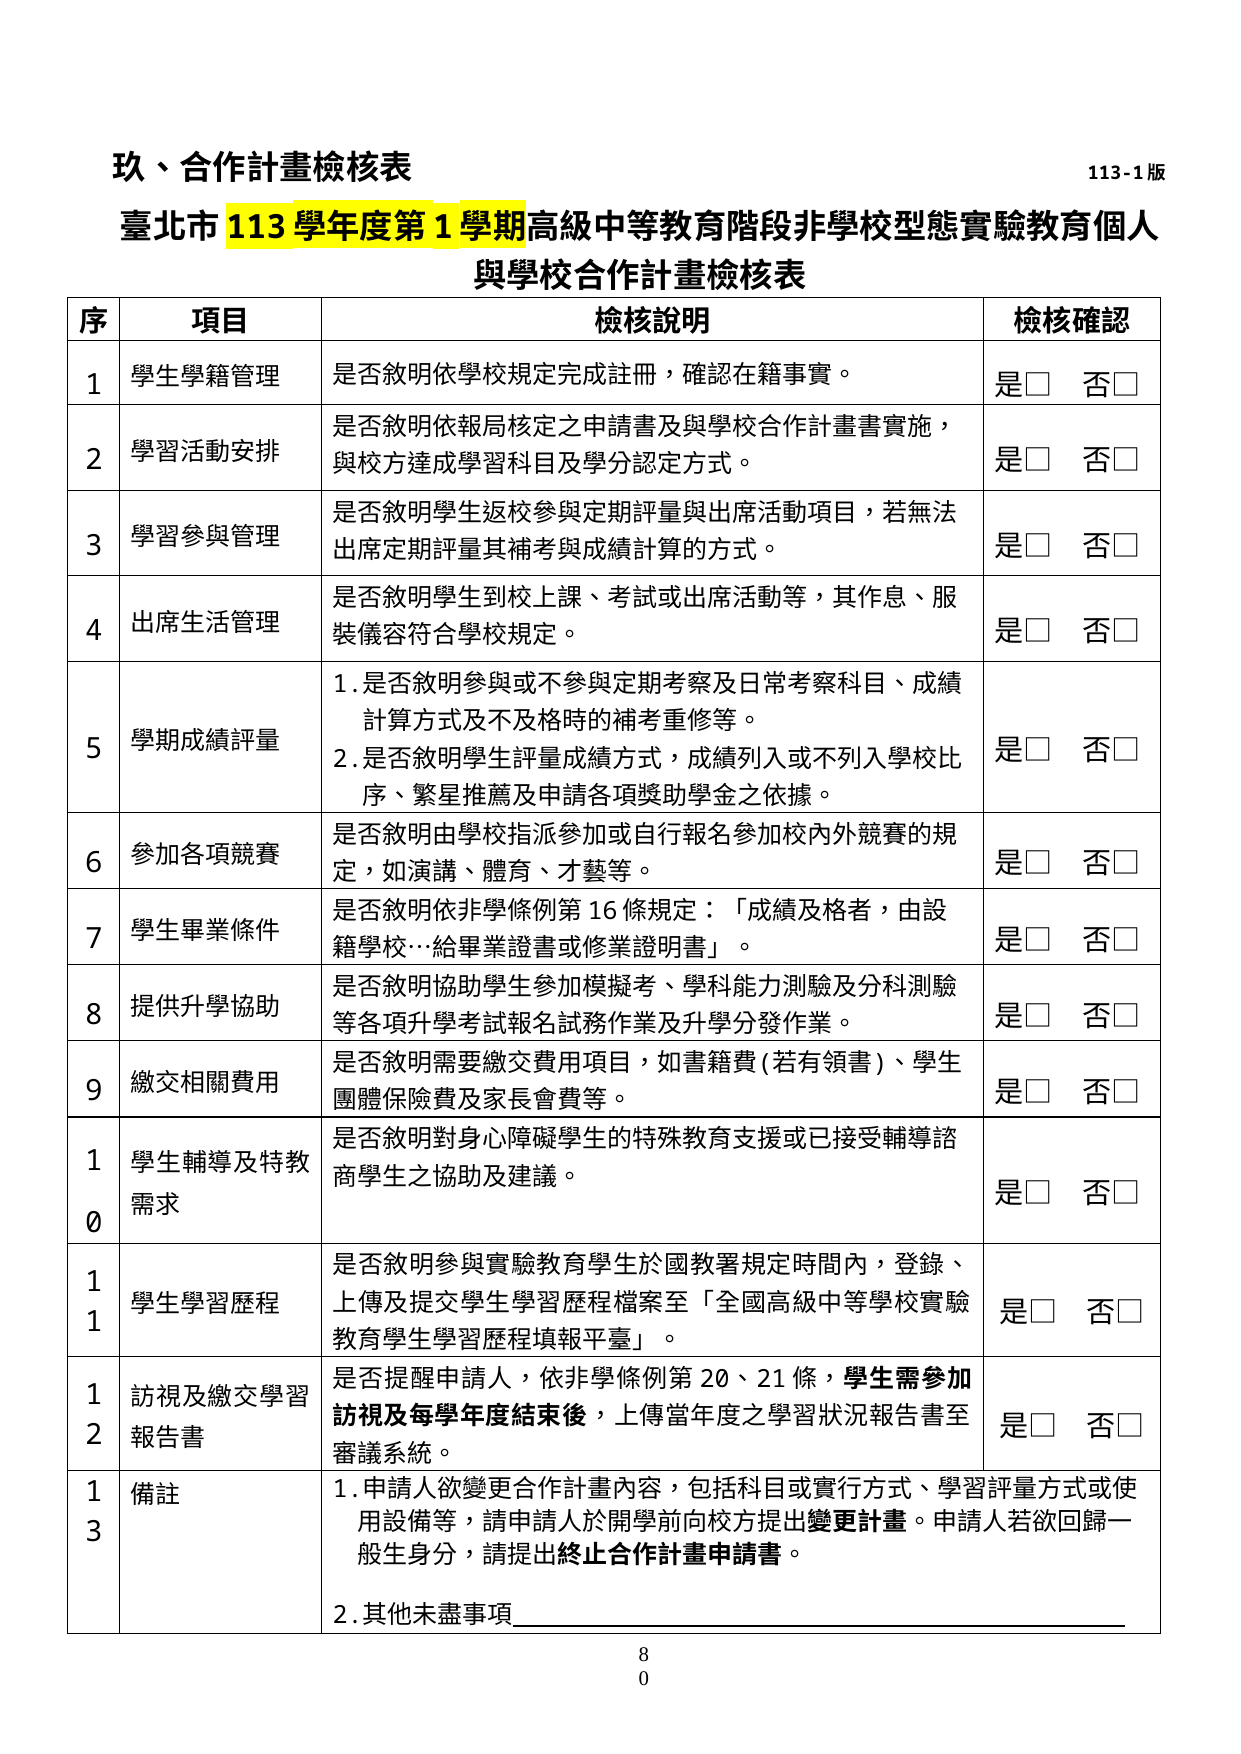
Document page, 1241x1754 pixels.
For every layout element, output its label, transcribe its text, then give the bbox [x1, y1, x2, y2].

table_cell 7 [68, 889, 119, 964]
subtitle 玖、合作計畫檢核表 113-1版 [112, 140, 1167, 189]
table_cell 12 [68, 1357, 119, 1469]
table_cell 參加各項競賽 [120, 813, 321, 888]
table_cell 學習活動安排 [120, 405, 321, 490]
table_cell 學生學籍管理 [120, 341, 321, 404]
table_cell 是□ 否□ [984, 813, 1160, 888]
table_cell 繳交相關費用 [120, 1041, 321, 1116]
table_cell 是否敘明由學校指派參加或自行報名參加校內外競賽的規定，如演講、體育、才藝等。 [322, 813, 983, 888]
table_cell 是□ 否□ [984, 1041, 1160, 1116]
table_cell 是否敘明依報局核定之申請書及與學校合作計畫書實施，與校方達成學習科目及學分認定方式。 [322, 405, 983, 490]
table_header 項目 [120, 298, 321, 340]
table_cell 出席生活管理 [120, 576, 321, 661]
table_cell 是□ 否□ [984, 405, 1160, 490]
table_cell 1.是否敘明參與或不參與定期考察及日常考察科目、成績計算方式及不及格時的補考重修等。 2.是否敘明學生評量成績方式，成績列入或不列入學校比序、繁星推薦及申請各項獎助學金之依據。 [322, 662, 983, 812]
table_cell 是□ 否□ [984, 889, 1160, 964]
table_cell 是□ 否□ [984, 1244, 1160, 1356]
table_cell 學期成績評量 [120, 662, 321, 812]
table_cell 6 [68, 813, 119, 888]
table_cell 1.申請人欲變更合作計畫內容，包括科目或實行方式、學習評量方式或使用設備等，請申請人於開學前向校方提出變更計畫。申請人若欲回歸一般生身分，請提出終止合作計畫申請書。 2.其他未盡事項 [322, 1471, 1160, 1633]
table_cell 學習參與管理 [120, 491, 321, 575]
table_cell 是□ 否□ [984, 576, 1160, 661]
table_cell 學生輔導及特教需求 [120, 1118, 321, 1242]
table_cell 1 [68, 341, 119, 404]
table_cell 是否敘明對身心障礙學生的特殊教育支援或已接受輔導諮商學生之協助及建議。 [322, 1118, 983, 1242]
table_header 序 [68, 298, 119, 340]
table_cell 是□ 否□ [984, 1118, 1160, 1242]
table_cell 10 [68, 1118, 119, 1242]
table_cell 是否敘明學生返校參與定期評量與出席活動項目，若無法出席定期評量其補考與成績計算的方式。 [322, 491, 983, 575]
table_header 檢核說明 [322, 298, 983, 340]
table_cell 提供升學協助 [120, 965, 321, 1040]
table_cell 13 [68, 1471, 119, 1633]
table_cell 是□ 否□ [984, 662, 1160, 812]
table_cell 是□ 否□ [984, 965, 1160, 1040]
table_cell 4 [68, 576, 119, 661]
table_cell 是否敘明參與實驗教育學生於國教署規定時間內，登錄、上傳及提交學生學習歷程檔案至「全國高級中等學校實驗教育學生學習歷程填報平臺」。 [322, 1244, 983, 1356]
table_cell 是否敘明依學校規定完成註冊，確認在籍事實。 [322, 341, 983, 404]
table_cell 11 [68, 1244, 119, 1356]
table_cell 學生學習歷程 [120, 1244, 321, 1356]
table_cell 是否敘明依非學條例第16條規定：「成績及格者，由設籍學校…給畢業證書或修業證明書」。 [322, 889, 983, 964]
table_cell 5 [68, 662, 119, 812]
table_cell 8 [68, 965, 119, 1040]
text 臺北市113學年度第1學期高級中等教育階段非學校型態實驗教育個人與學校合作計畫檢核表 [112, 200, 1167, 297]
table_cell 是否敘明協助學生參加模擬考、學科能力測驗及分科測驗等各項升學考試報名試務作業及升學分發作業。 [322, 965, 983, 1040]
table_cell 是否敘明需要繳交費用項目，如書籍費(若有領書)、學生團體保險費及家長會費等。 [322, 1041, 983, 1116]
table_cell 是否提醒申請人，依非學條例第20、21條，學生需參加訪視及每學年度結束後，上傳當年度之學習狀況報告書至審議系統。 [322, 1357, 983, 1469]
table_cell 9 [68, 1041, 119, 1116]
table_cell 是□ 否□ [984, 1357, 1160, 1469]
table_cell 是□ 否□ [984, 341, 1160, 404]
table_cell 備註 [120, 1471, 321, 1633]
table_cell 學生畢業條件 [120, 889, 321, 964]
table_cell 2 [68, 405, 119, 490]
table_cell 是否敘明學生到校上課、考試或出席活動等，其作息、服裝儀容符合學校規定。 [322, 576, 983, 661]
table_header 檢核確認 [984, 298, 1160, 340]
table_cell 訪視及繳交學習報告書 [120, 1357, 321, 1469]
table_cell 3 [68, 491, 119, 575]
table_cell 是□ 否□ [984, 491, 1160, 575]
